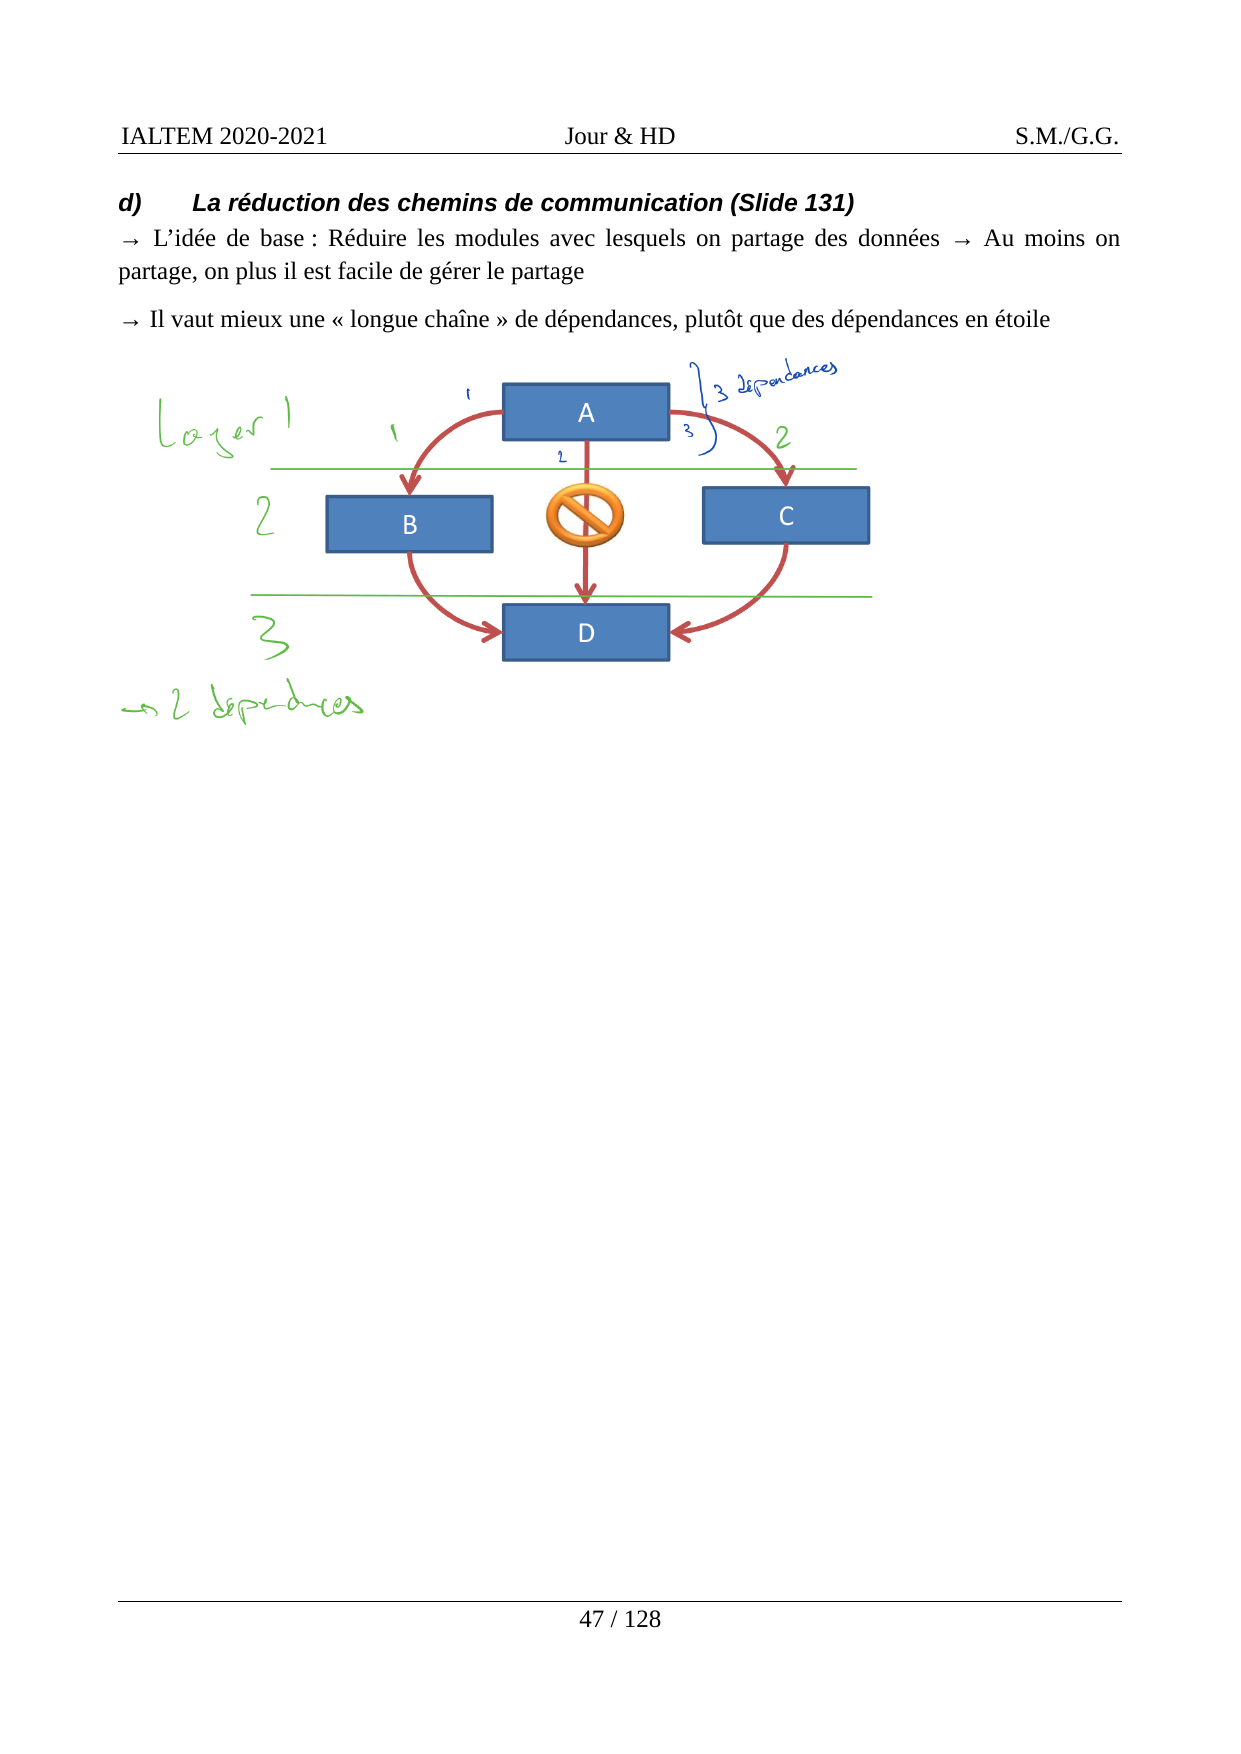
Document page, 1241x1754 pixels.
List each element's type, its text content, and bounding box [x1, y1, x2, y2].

subtitle La réduction des chemins de communication (Slide 131) [118, 188, 1122, 217]
picture [118, 351, 873, 725]
text → L’idée de base : Réduire les modules avec lesquels on partage des données → Au moins on partage, on plus il est facile de gérer le partage [118, 223, 1122, 285]
text → Il vaut mieux une « longue chaîne » de dépendances, plutôt que des dépendances en étoile [118, 304, 1122, 333]
